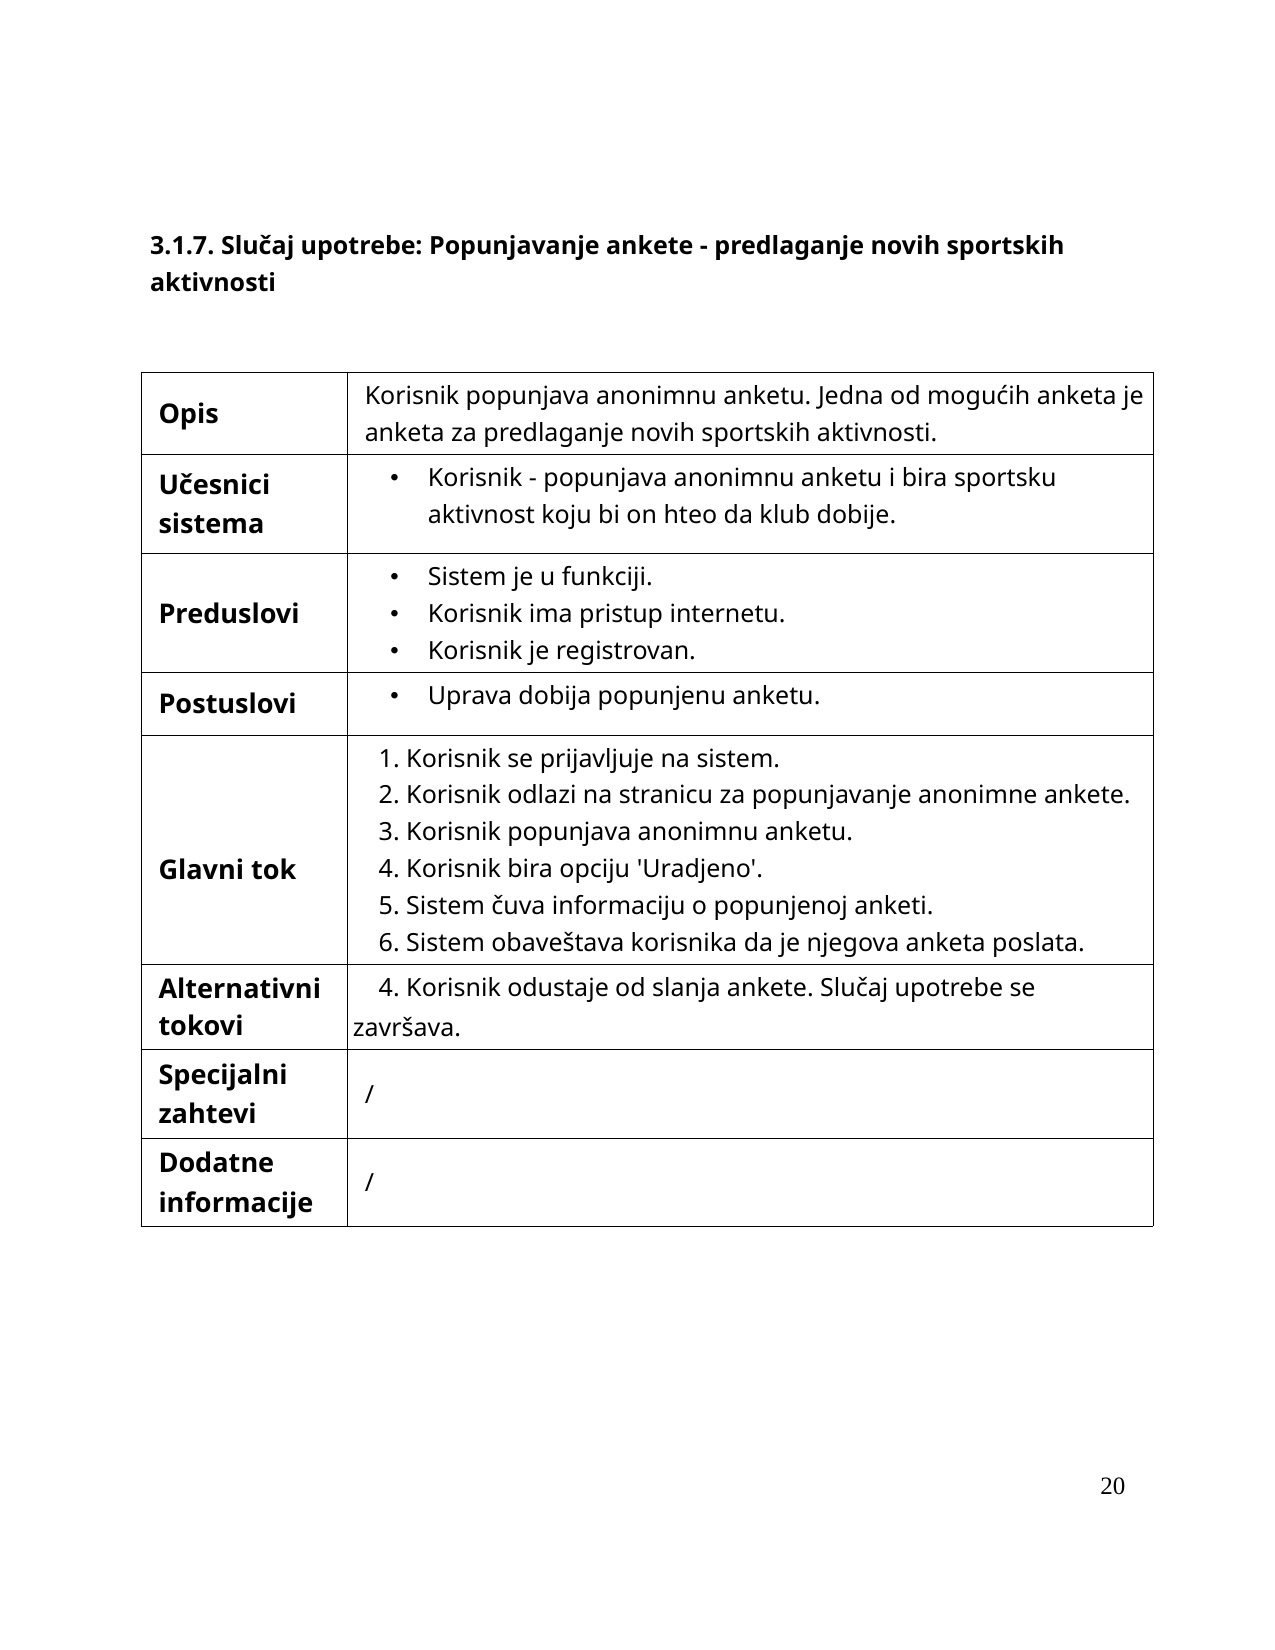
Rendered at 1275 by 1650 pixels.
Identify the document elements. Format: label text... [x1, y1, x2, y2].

text 3.1.7. Slučaj upotrebe: Popunjavanje ankete - predlaganje novih sportskih aktivnosti [150, 228, 1125, 299]
table_cell Alternativni tokovi [142, 965, 347, 1049]
table_cell 1. Korisnik se prijavljuje na sistem. 2. Korisnik odlazi na stranicu za popunjavanje anonimne ankete. 3. Korisnik popunjava anonimnu anketu. 4. Korisnik bira opciju 'Uradjeno'. 5. Sistem čuva informaciju o popunjenoj anketi. 6. Sistem obaveštava korisnika da je njegova anketa poslata. [348, 736, 1153, 964]
table_header Opis [142, 373, 347, 454]
table_cell Dodatne informacije [142, 1139, 347, 1226]
table_cell Učesnici sistema [142, 455, 347, 553]
table_header Korisnik popunjava anonimnu anketu. Jedna od mogućih anketa je anketa za predlaganje novih sportskih aktivnosti. [348, 373, 1153, 454]
table_cell Preduslovi [142, 554, 347, 672]
table_cell Glavni tok [142, 736, 347, 964]
table_cell Specijalni zahtevi [142, 1050, 347, 1137]
table_cell Postuslovi [142, 673, 347, 734]
table_cell / [348, 1050, 1153, 1137]
table_cell Sistem je u funkciji. Korisnik ima pristup internetu. Korisnik je registrovan. [348, 554, 1153, 672]
table_cell 4. Korisnik odustaje od slanja ankete. Slučaj upotrebe se završava. [348, 965, 1153, 1049]
table_cell Korisnik - popunjava anonimnu anketu i bira sportsku aktivnost koju bi on hteo da klub dobije. [348, 455, 1153, 553]
table_cell Uprava dobija popunjenu anketu. [348, 673, 1153, 734]
table_cell / [348, 1139, 1153, 1226]
